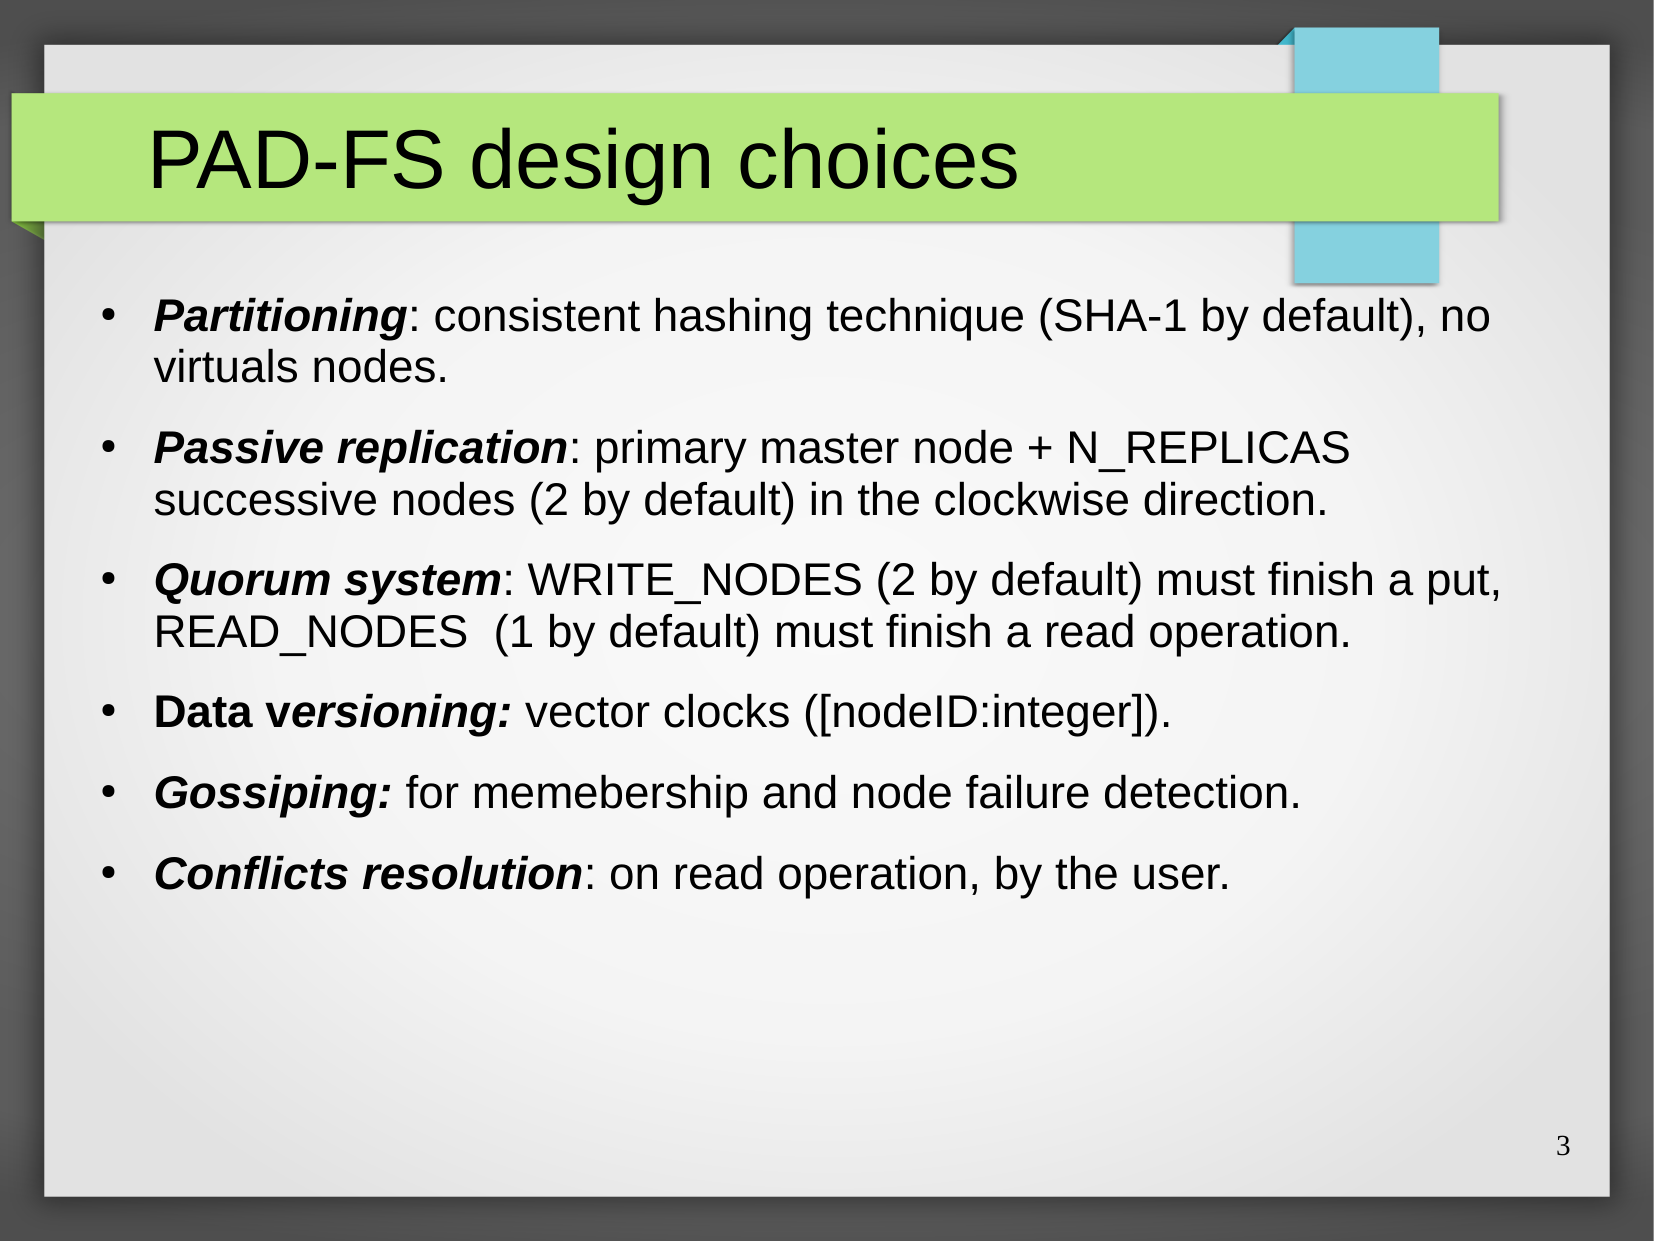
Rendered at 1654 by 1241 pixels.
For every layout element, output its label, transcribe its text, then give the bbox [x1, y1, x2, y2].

title PAD-FS design choices [147, 76, 1636, 243]
picture [0, 0, 1654, 1241]
list Partitioning: consistent hashing technique (SHA-1 by default), no virtuals nodes. Passive replication: primary master node + N_REPLICAS successive nodes (2 by default) in the clockwise direction. Quorum system: WRITE_NODES (2 by default) must finish a put, READ_NODES (1 by default) must finish a read operation. Data versioning: vector clocks ([nodeID:integer]). Gossiping: for memebership and node failure detection. Conflicts resolution: on read operation, by the user. [82, 290, 1571, 1010]
